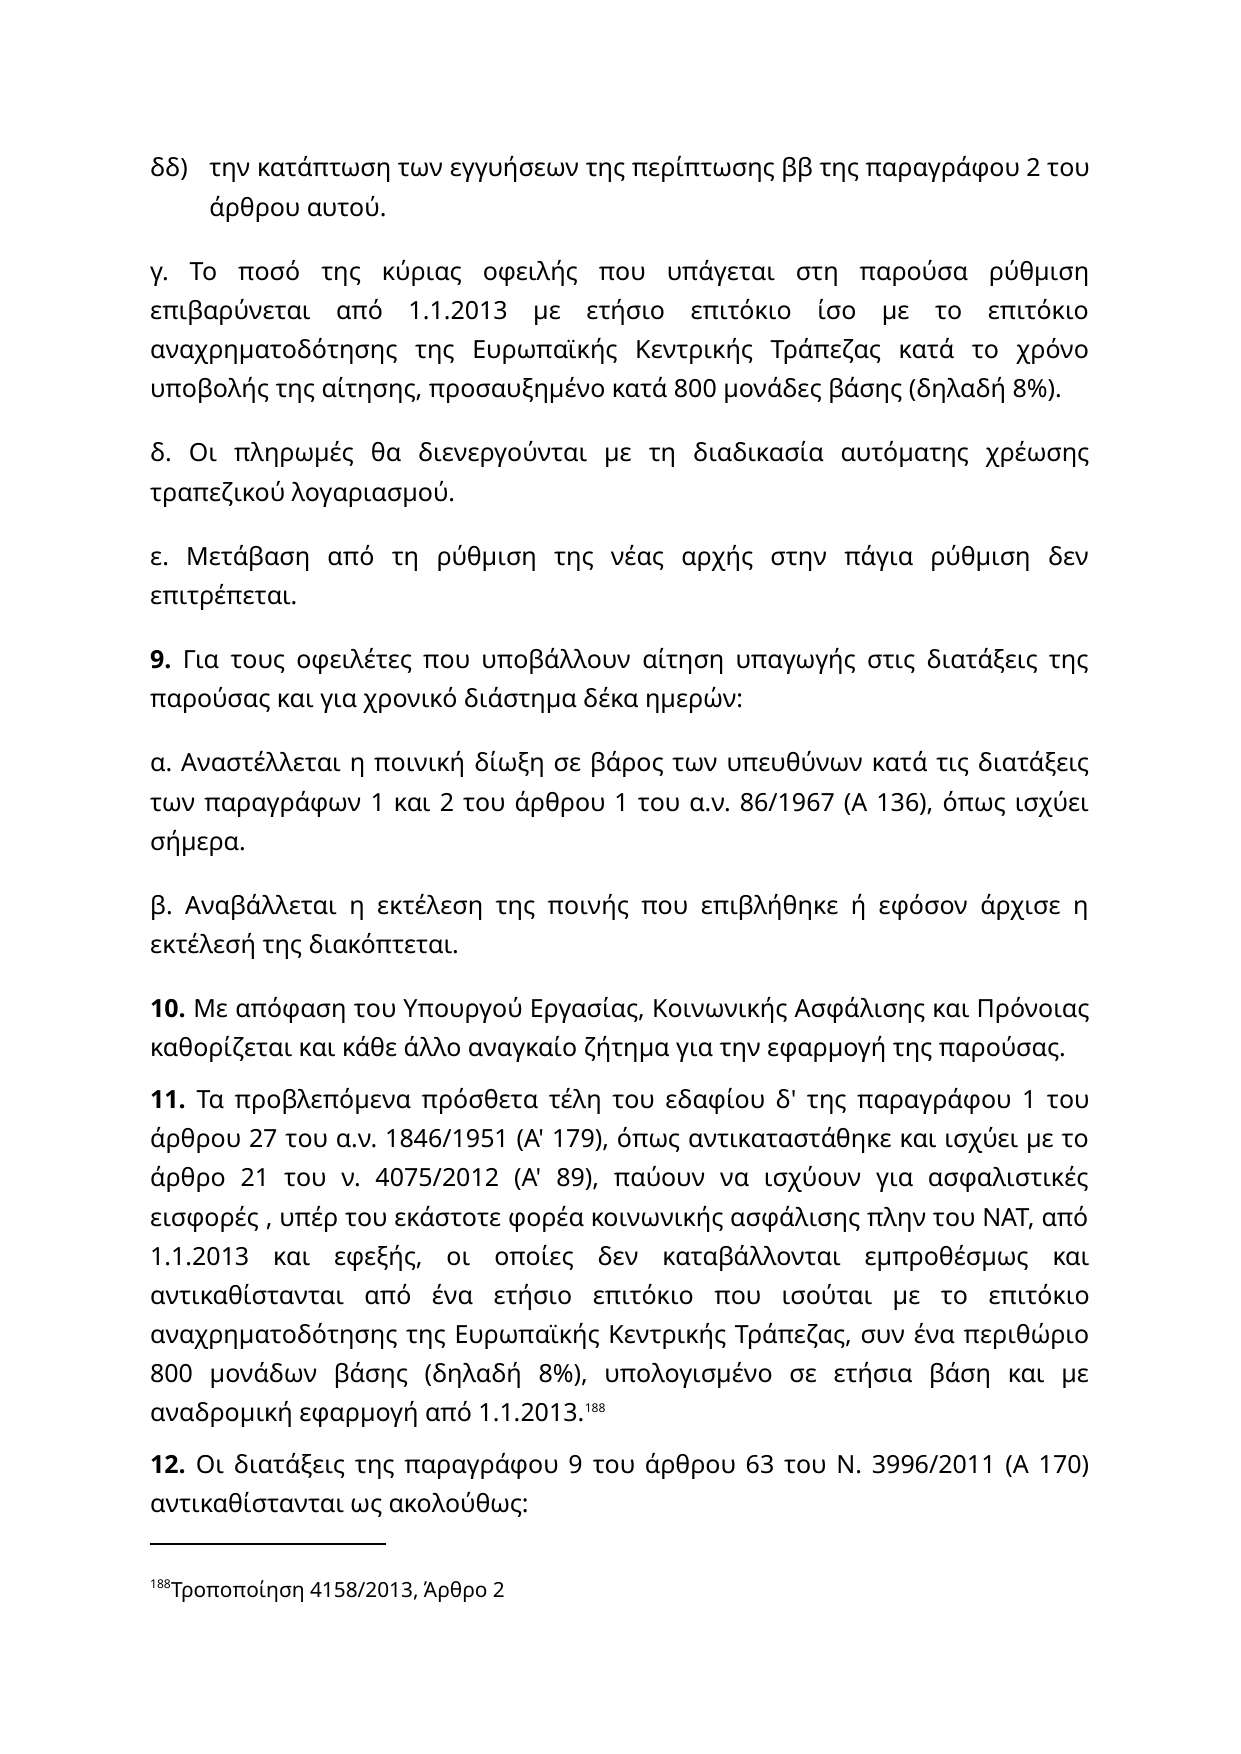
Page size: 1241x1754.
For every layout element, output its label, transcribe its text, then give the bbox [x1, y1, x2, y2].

list δδ) την κατάπτωση των εγγυήσεων της περίπτωσης ββ της παραγράφου 2 του άρθρου αυτού. [150, 150, 1090, 223]
text 9. Για τους οφειλέτες που υποβάλλουν αίτηση υπαγωγής στις διατάξεις της παρούσας και για χρονικό διάστημα δέκα ημερών: [150, 642, 1090, 715]
text 12. Οι διατάξεις της παραγράφου 9 του άρθρου 63 του Ν. 3996/2011 (Α 170) αντικαθίστανται ως ακολούθως: [150, 1447, 1090, 1520]
text 10. Με απόφαση του Υπουργού Εργασίας, Κοινωνικής Ασφάλισης και Πρόνοιας καθορίζεται και κάθε άλλο αναγκαίο ζήτημα για την εφαρμογή της παρούσας. [150, 991, 1090, 1064]
text β. Αναβάλλεται η εκτέλεση της ποινής που επιβλήθηκε ή εφόσον άρχισε η εκτέλεσή της διακόπτεται. [150, 887, 1090, 961]
text ε. Μετάβαση από τη ρύθμιση της νέας αρχής στην πάγια ρύθμιση δεν επιτρέπεται. [150, 538, 1090, 612]
text 11. Τα προβλεπόμενα πρόσθετα τέλη του εδαφίου δ' της παραγράφου 1 του άρθρου 27 του α.ν. 1846/1951 (Α' 179), όπως αντικαταστάθηκε και ισχύει με το άρθρο 21 του ν. 4075/2012 (Α' 89), παύουν να ισχύουν για ασφαλιστικές εισφορές , υπέρ του εκάστοτε φορέα κοινωνικής ασφάλισης πλην του NAT, από 1.1.2013 και εφεξής, οι οποίες δεν καταβάλλονται εμπροθέσμως και αντικαθίστανται από ένα ετήσιο επιτόκιο που ισούται με το επιτόκιο αναχρηματοδότησης της Ευρωπαϊκής Κεντρικής Τράπεζας, συν ένα περιθώριο 800 μονάδων βάσης (δηλαδή 8%), υπολογισμένο σε ετήσια βάση και με αναδρομική εφαρμογή από 1.1.2013. [150, 1082, 1090, 1429]
text γ. Το ποσό της κύριας οφειλής που υπάγεται στη παρούσα ρύθμιση επιβαρύνεται από 1.1.2013 με ετήσιο επιτόκιο ίσο με το επιτόκιο αναχρηματοδότησης της Ευρωπαϊκής Κεντρικής Τράπεζας κατά το χρόνο υποβολής της αίτησης, προσαυξημένο κατά 800 μονάδες βάσης (δηλαδή 8%). [150, 253, 1090, 405]
text Τροποποίηση 4158/2013, Άρθρο 2 [150, 1576, 1090, 1604]
text α. Αναστέλλεται η ποινική δίωξη σε βάρος των υπευθύνων κατά τις διατάξεις των παραγράφων 1 και 2 του άρθρου 1 του α.ν. 86/1967 (Α 136), όπως ισχύει σήμερα. [150, 745, 1090, 857]
text δ. Οι πληρωμές θα διενεργούνται με τη διαδικασία αυτόματης χρέωσης τραπεζικού λογαριασμού. [150, 435, 1090, 508]
